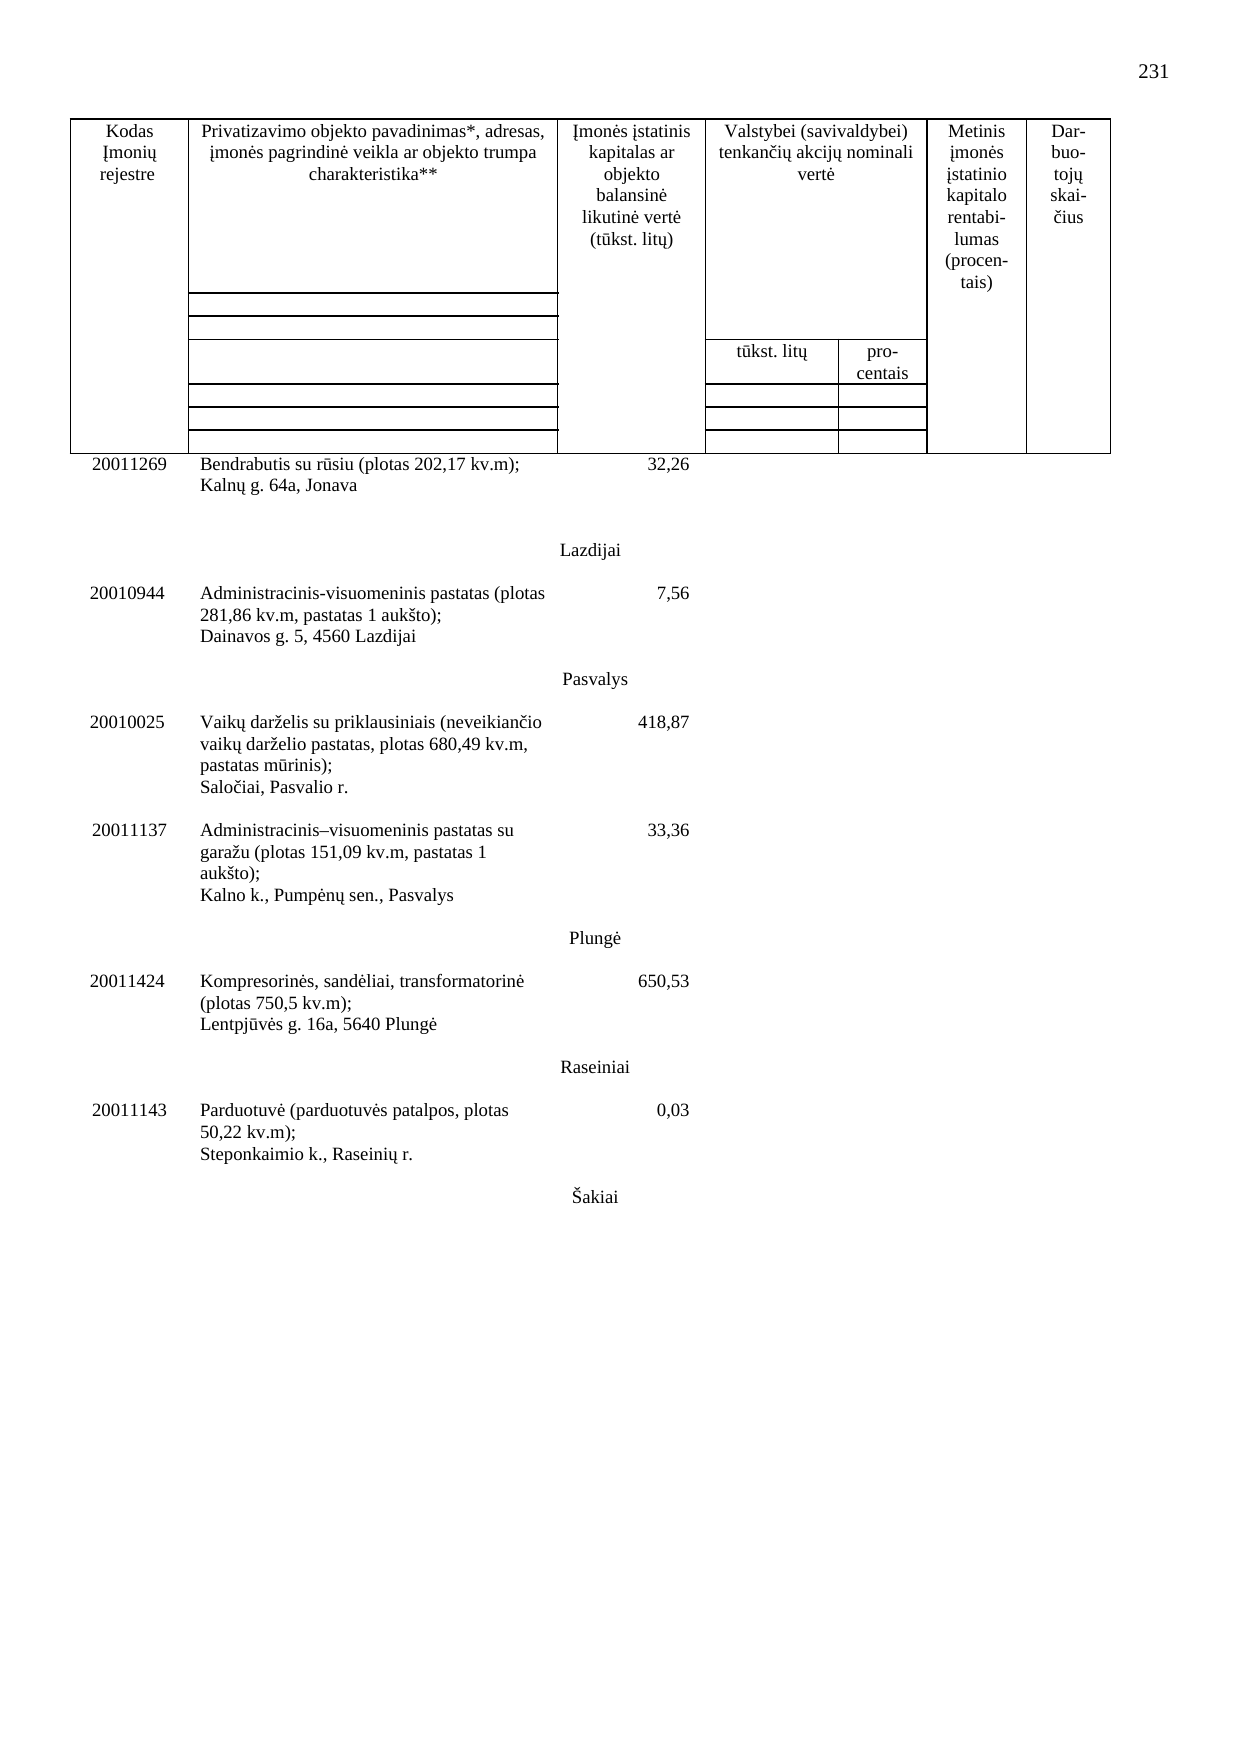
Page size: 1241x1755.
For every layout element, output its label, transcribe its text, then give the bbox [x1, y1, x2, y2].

table_cell [839, 431, 926, 452]
table_header Valstybei (savivaldybei) tenkančių akcijų nominali vertė [706, 120, 926, 292]
table_cell [839, 385, 926, 406]
table_cell [558, 339, 705, 383]
table_cell 418,87 [558, 711, 705, 819]
table_cell [1026, 1099, 1110, 1186]
table_header Dar-buo-tojų skai-čius [1027, 120, 1110, 292]
table_cell [71, 315, 188, 338]
table_cell [1027, 339, 1110, 383]
table_cell Administracinis–visuomeninis pastatas su garažu (plotas 151,09 kv.m, pastatas 1 aukšto); Kalno k., Pumpėnų sen., Pasvalys [189, 819, 558, 927]
table_cell [71, 406, 188, 429]
table_cell [71, 383, 188, 406]
table_cell [838, 970, 927, 1056]
table_cell tūkst. litų [706, 340, 838, 383]
table_cell [927, 819, 1026, 927]
table_cell [189, 294, 557, 315]
table_cell [189, 431, 557, 452]
table_cell [1026, 582, 1110, 668]
table_cell [189, 340, 557, 383]
table_cell 20011424 [70, 970, 188, 1056]
table_cell [1026, 970, 1110, 1056]
table_cell [1027, 406, 1110, 429]
table_cell [558, 406, 705, 429]
table_cell [558, 383, 705, 406]
table_cell [839, 408, 926, 429]
table_cell [1026, 454, 1110, 517]
table_cell 7,56 [558, 582, 705, 668]
table_cell Raseiniai [70, 1056, 1110, 1099]
table_cell [928, 292, 1026, 315]
table_cell Bendrabutis su rūsiu (plotas 202,17 kv.m); Kalnų g. 64a, Jonava [189, 454, 558, 517]
table_cell [705, 819, 838, 927]
table_cell 20011269 [70, 454, 188, 517]
table_cell [189, 408, 557, 429]
table_cell [71, 339, 188, 383]
table_cell 20010025 [70, 711, 188, 819]
table_cell 20010944 [70, 582, 188, 668]
table_header Įmonės įstatinis kapitalas ar objekto balansinė likutinė vertė (tūkst. litų) [558, 120, 705, 292]
table_cell Plungė [70, 927, 1110, 970]
table_cell [927, 970, 1026, 1056]
table_cell [706, 408, 838, 429]
table_cell [71, 292, 188, 315]
table_cell [706, 292, 926, 315]
table_cell 33,36 [558, 819, 705, 927]
table_cell [838, 711, 927, 819]
table_cell [705, 582, 838, 668]
table_cell [1027, 429, 1110, 452]
table_cell [558, 315, 705, 338]
table_cell Kompresorinės, sandėliai, transformatorinė (plotas 750,5 kv.m); Lentpjūvės g. 16a, 5640 Plungė [189, 970, 558, 1056]
table_cell [838, 1099, 927, 1186]
table_cell [706, 431, 838, 452]
table_cell 0,03 [558, 1099, 705, 1186]
table_cell Pasvalys [70, 668, 1110, 711]
table_cell [558, 429, 705, 452]
table_cell 20011143 [70, 1099, 188, 1186]
table_cell [189, 317, 557, 338]
table_cell [1027, 292, 1110, 315]
table_cell [71, 429, 188, 452]
table_cell [838, 582, 927, 668]
table_cell 20011137 [70, 819, 188, 927]
table_cell [838, 454, 927, 517]
table_cell [705, 1099, 838, 1186]
table_header Metinis įmonės įstatinio kapitalo rentabi-lumas (procen-tais) [928, 120, 1026, 292]
table_cell [1026, 819, 1110, 927]
table_cell [927, 582, 1026, 668]
table_cell [928, 429, 1026, 452]
table_cell [838, 819, 927, 927]
table_cell [928, 339, 1026, 383]
table_cell [928, 383, 1026, 406]
table_cell 650,53 [558, 970, 705, 1056]
table_cell [705, 970, 838, 1056]
table_cell [1027, 315, 1110, 338]
table_cell [927, 454, 1026, 517]
table_cell [705, 454, 838, 517]
table_cell [927, 711, 1026, 819]
table_cell Šakiai [70, 1186, 1110, 1229]
table_cell [706, 315, 926, 338]
table_cell pro-centais [839, 340, 926, 383]
table_cell [706, 385, 838, 406]
table_cell Parduotuvė (parduotuvės patalpos, plotas 50,22 kv.m); Steponkaimio k., Raseinių r. [189, 1099, 558, 1186]
table_cell Vaikų darželis su priklausiniais (neveikiančio vaikų darželio pastatas, plotas 680,49 kv.m, pastatas mūrinis); Saločiai, Pasvalio r. [189, 711, 558, 819]
table_cell [189, 385, 557, 406]
table_cell [927, 1099, 1026, 1186]
table_cell Administracinis-visuomeninis pastatas (plotas 281,86 kv.m, pastatas 1 aukšto); Dainavos g. 5, 4560 Lazdijai [189, 582, 558, 668]
table_cell Lazdijai [70, 517, 1110, 582]
table_cell [928, 315, 1026, 338]
table_cell [928, 406, 1026, 429]
table_cell [558, 292, 705, 315]
table_cell [1027, 383, 1110, 406]
table_cell [1026, 711, 1110, 819]
table_cell 32,26 [558, 454, 705, 517]
table_cell [705, 711, 838, 819]
table_header Privatizavimo objekto pavadinimas*, adresas, įmonės pagrindinė veikla ar objekto trumpa charakteristika** [189, 120, 557, 292]
table_header Kodas Įmonių rejestre [71, 120, 188, 292]
